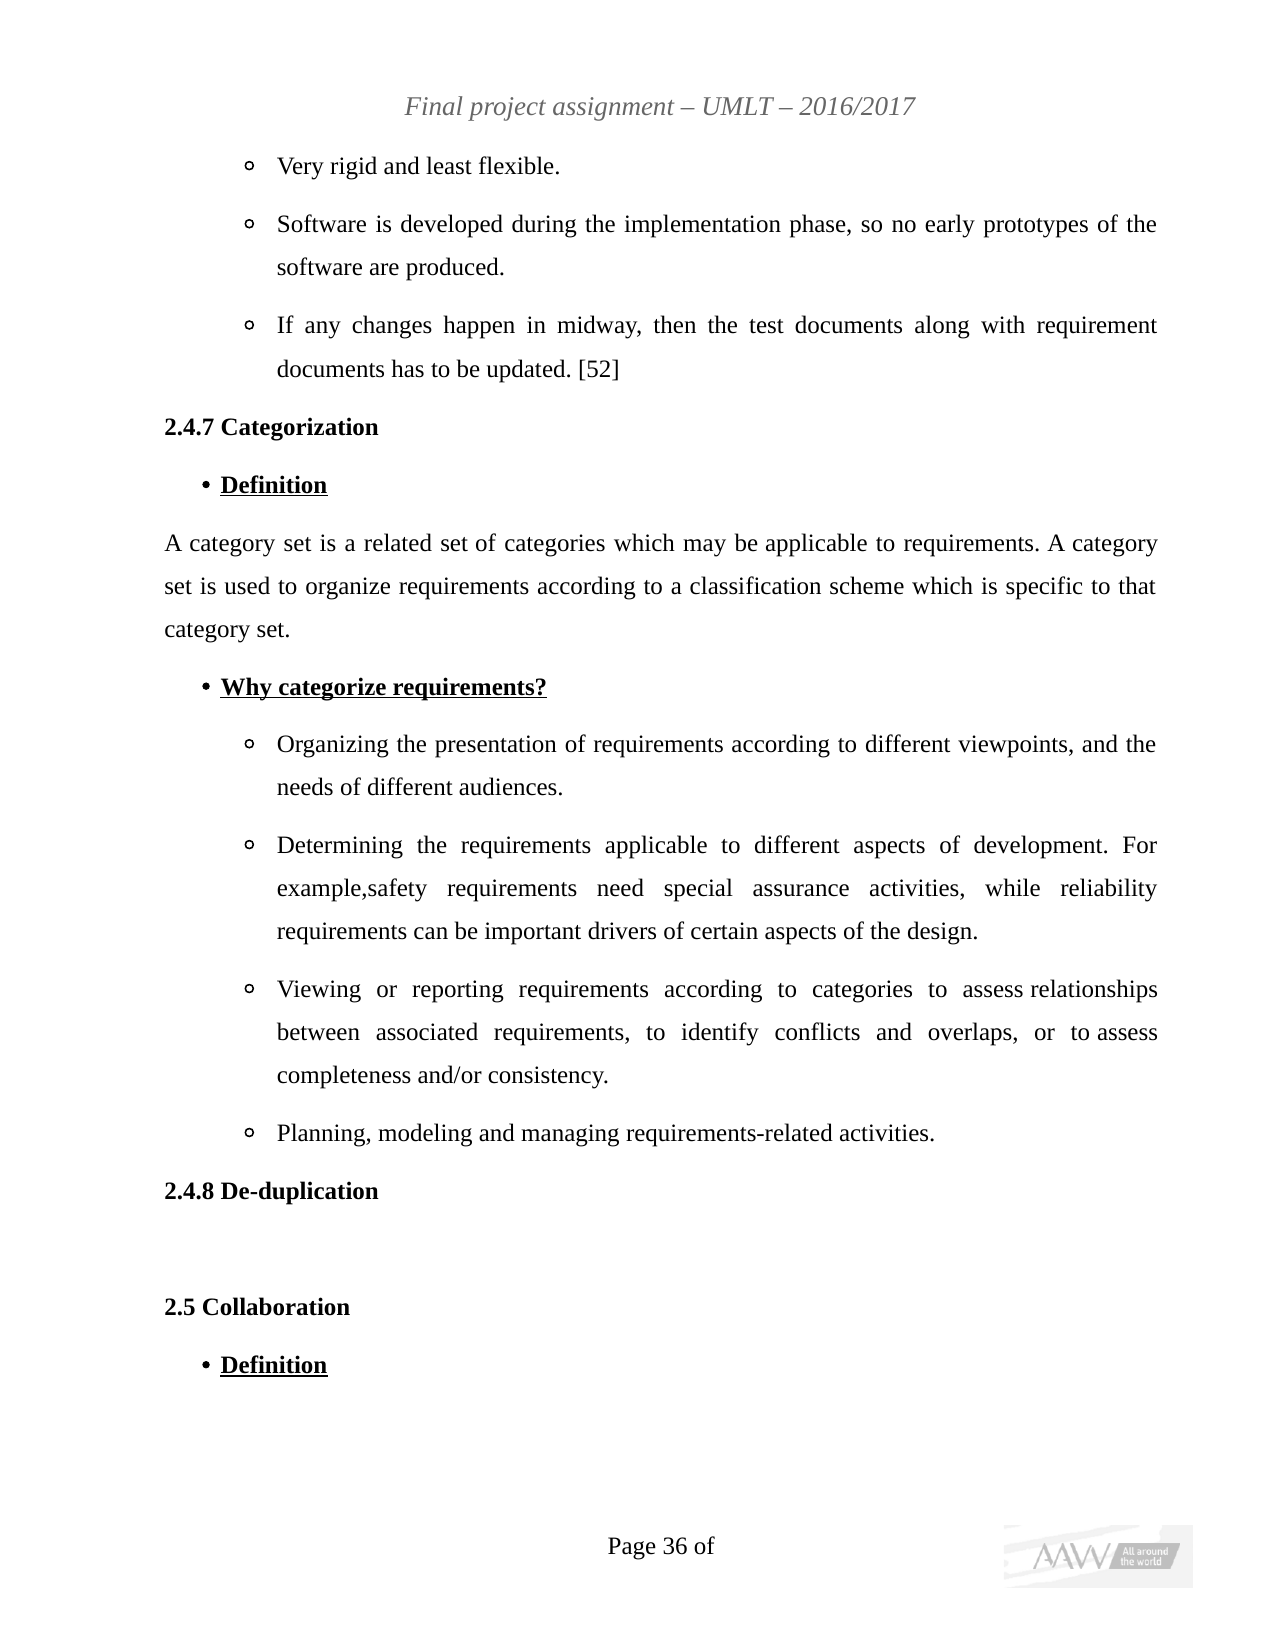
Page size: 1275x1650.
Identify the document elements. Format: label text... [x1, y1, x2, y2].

picture [1003, 1525, 1193, 1588]
list Viewing or reporting requirements according to categories to assess relationships between associated requirements, to identify conflicts and overlaps, or to assess completeness and/or consistency. [239, 974, 1158, 1089]
subtitle 2.4.8 De-duplication [164, 1176, 1158, 1204]
list Definition [202, 1350, 1158, 1379]
list If any changes happen in midway, then the test documents along with requirement documents has to be updated. [52] [239, 311, 1158, 382]
subtitle 2.5 Collaboration [164, 1292, 1158, 1321]
list Very rigid and least flexible. [239, 151, 1158, 180]
list Why categorize requirements? [202, 672, 1158, 700]
list Planning, modeling and managing requirements-related activities. [239, 1118, 1158, 1147]
list Software is developed during the implementation phase, so no early prototypes of the software are produced. [239, 209, 1158, 281]
list Organizing the presentation of requirements according to different viewpoints, and the needs of different audiences. [239, 729, 1158, 801]
subtitle 2.4.7 Categorization [164, 412, 1158, 441]
text A category set is a related set of categories which may be applicable to requirements. A category set is used to organize requirements according to a classification scheme which is specific to that category set. [164, 528, 1158, 643]
list Definition [202, 470, 1158, 499]
list Determining the requirements applicable to different aspects of development. For example,safety requirements need special assurance activities, while reliability requirements can be important drivers of certain aspects of the design. [239, 830, 1158, 945]
